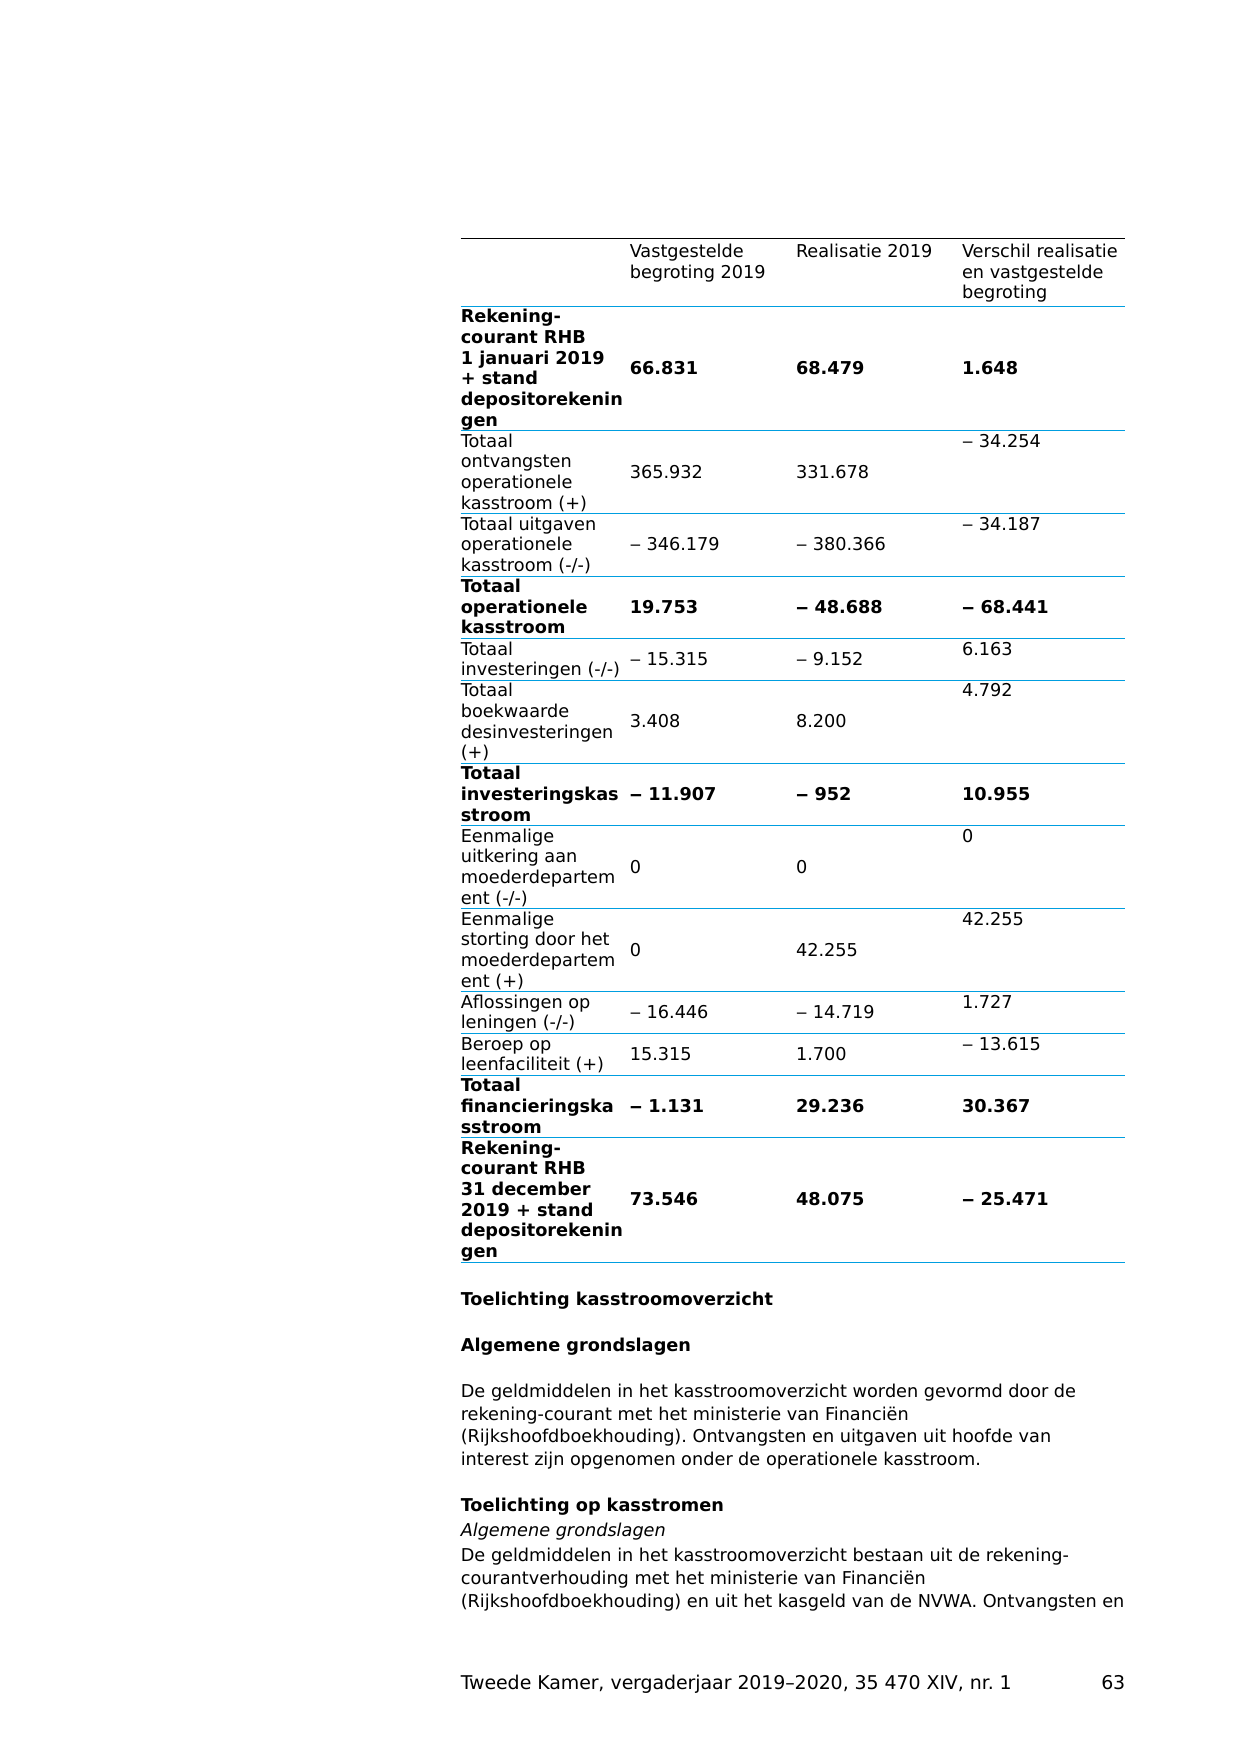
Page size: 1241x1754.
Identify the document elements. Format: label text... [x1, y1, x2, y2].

table_cell 15.315 [627, 1034, 793, 1075]
table_cell 42.255 [793, 909, 959, 991]
table_cell Totaal financieringskasstroom [461, 1076, 627, 1137]
table_cell ‒ 11.907 [627, 764, 793, 825]
table_cell ‒ 952 [793, 764, 959, 825]
table_cell ‒ 14.719 [793, 992, 959, 1033]
table_cell 365.932 [627, 431, 793, 513]
table_cell 331.678 [793, 431, 959, 513]
table_cell 42.255 [959, 909, 1125, 991]
table_cell Totaal operationele kasstroom [461, 577, 627, 638]
table_cell 4.792 [959, 681, 1125, 763]
table_cell Realisatie 2019 [793, 239, 959, 306]
table_cell 19.753 [627, 577, 793, 638]
table_cell 0 [627, 909, 793, 991]
table_cell ‒ 346.179 [627, 514, 793, 576]
table_cell Verschil realisatie en vastgestelde begroting [959, 239, 1125, 306]
table_cell 73.546 [627, 1138, 793, 1261]
table_cell Rekening-courant RHB 1 januari 2019 + stand depositorekeningen [461, 307, 627, 430]
table_cell Eenmalige uitkering aan moederdepartement (-/-) [461, 826, 627, 908]
table_cell ‒ 34.254 [959, 431, 1125, 513]
text Algemene grondslagen [461, 1518, 1125, 1541]
table_cell 48.075 [793, 1138, 959, 1261]
table_cell ‒ 15.315 [627, 639, 793, 680]
table_cell ‒ 25.471 [959, 1138, 1125, 1261]
table_cell Vastgestelde begroting 2019 [627, 239, 793, 306]
table_cell 68.479 [793, 307, 959, 430]
table_cell 8.200 [793, 681, 959, 763]
text Toelichting op kasstromen [461, 1493, 1125, 1516]
table_cell Totaal investeringen (-/-) [461, 639, 627, 680]
table_cell Totaal boekwaarde desinvesteringen (+) [461, 681, 627, 763]
table_cell ‒ 380.366 [793, 514, 959, 576]
table_cell ‒ 1.131 [627, 1076, 793, 1137]
table_cell 0 [793, 826, 959, 908]
table_cell 3.408 [627, 681, 793, 763]
text Algemene grondslagen [461, 1333, 1125, 1356]
table_cell Eenmalige storting door het moederdepartement (+) [461, 909, 627, 991]
table_cell Aflossingen op leningen (-/-) [461, 992, 627, 1033]
table_cell ‒ 13.615 [959, 1034, 1125, 1075]
table_cell 30.367 [959, 1076, 1125, 1137]
table_header Kasstroomoverzicht over 2019 (bedragen x € 1.000) [461, 213, 1125, 238]
text Toelichting kasstroomoverzicht [461, 1287, 1125, 1310]
table_cell ‒ 34.187 [959, 514, 1125, 576]
table_cell Totaal uitgaven operationele kasstroom (-/-) [461, 514, 627, 576]
table_cell Beroep op leenfaciliteit (+) [461, 1034, 627, 1075]
table_cell ‒ 16.446 [627, 992, 793, 1033]
table_cell ‒ 48.688 [793, 577, 959, 638]
table_cell 10.955 [959, 764, 1125, 825]
table_cell Totaal investeringskasstroom [461, 764, 627, 825]
table_cell 6.163 [959, 639, 1125, 680]
table_cell [461, 239, 627, 306]
text De geldmiddelen in het kasstroomoverzicht bestaan uit de rekening-courantverhouding met het ministerie van Financiën (Rijkshoofdboekhouding) en uit het kasgeld van de NVWA. Ontvangsten en [461, 1543, 1125, 1612]
table_cell 1.727 [959, 992, 1125, 1033]
table_cell Rekening-courant RHB 31 december 2019 + stand depositorekeningen [461, 1138, 627, 1261]
table_cell Totaal ontvangsten operationele kasstroom (+) [461, 431, 627, 513]
table_cell 29.236 [793, 1076, 959, 1137]
table_cell ‒ 9.152 [793, 639, 959, 680]
table_cell 1.700 [793, 1034, 959, 1075]
text De geldmiddelen in het kasstroomoverzicht worden gevormd door de rekening-courant met het ministerie van Financiën (Rijkshoofdboekhouding). Ontvangsten en uitgaven uit hoofde van interest zijn opgenomen onder de operationele kasstroom. [461, 1379, 1125, 1470]
table_cell 66.831 [627, 307, 793, 430]
table_cell 0 [959, 826, 1125, 908]
table_cell 1.648 [959, 307, 1125, 430]
table_cell ‒ 68.441 [959, 577, 1125, 638]
table_cell 0 [627, 826, 793, 908]
